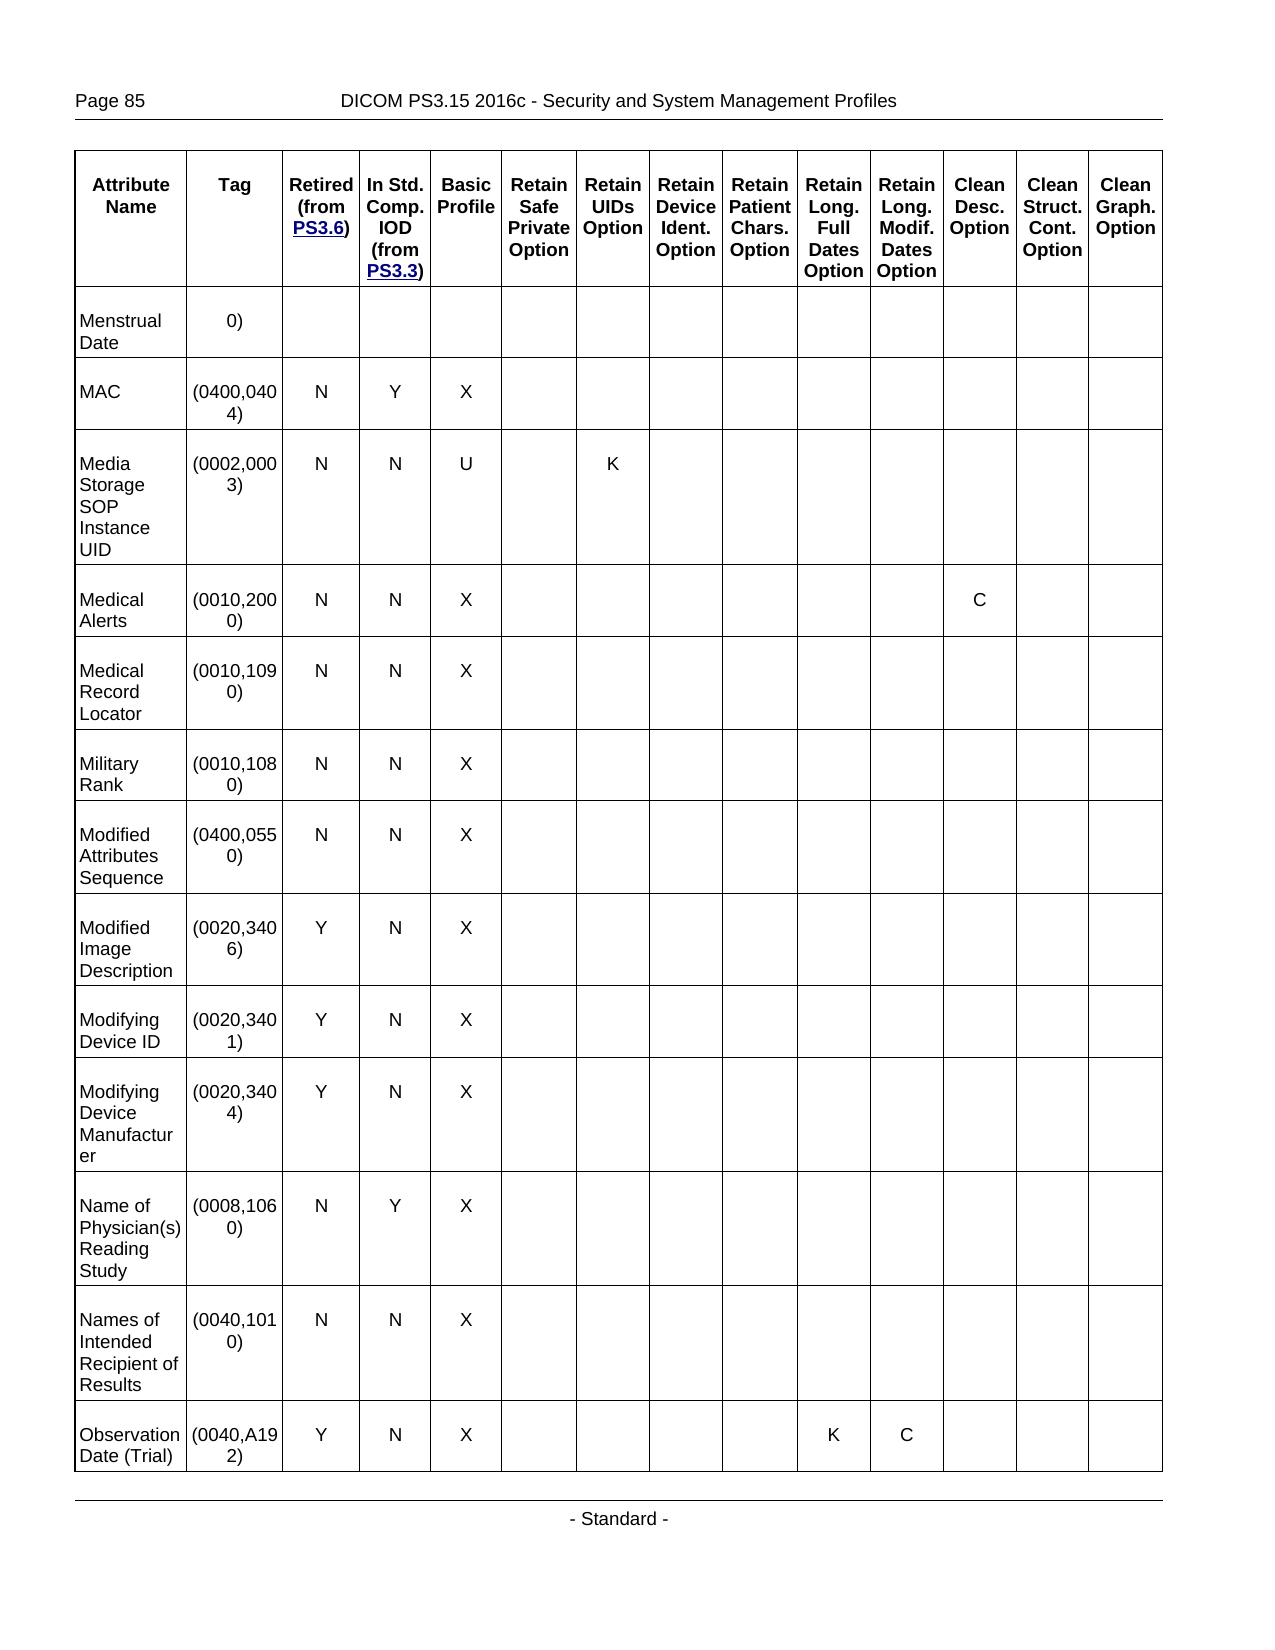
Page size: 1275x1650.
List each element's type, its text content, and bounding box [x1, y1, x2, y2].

table_cell [871, 1058, 943, 1171]
table_header Clean Desc. Option [944, 151, 1016, 286]
table_cell [871, 637, 943, 728]
table_cell [1017, 730, 1088, 800]
table_cell [871, 430, 943, 564]
table_cell [798, 986, 870, 1057]
table_cell [577, 1172, 649, 1285]
table_cell K [798, 1401, 870, 1471]
table_cell N [360, 1058, 430, 1171]
table_cell [798, 565, 870, 636]
table_cell [871, 287, 943, 357]
table_cell N [360, 801, 430, 892]
table_cell [1089, 358, 1162, 428]
table_cell C [871, 1401, 943, 1471]
table_cell [798, 358, 870, 428]
table_header Retain Device Ident. Option [650, 151, 722, 286]
table_cell N [360, 1286, 430, 1400]
table_cell [502, 637, 576, 728]
table_cell [723, 801, 797, 892]
table_cell N [283, 730, 359, 800]
table_cell [944, 1286, 1016, 1400]
table_cell [723, 1172, 797, 1285]
table_cell [577, 358, 649, 428]
table_cell [502, 430, 576, 564]
table_cell [502, 1172, 576, 1285]
table_cell [1017, 1286, 1088, 1400]
table_cell N [283, 1172, 359, 1285]
table_cell [577, 1058, 649, 1171]
table_cell [723, 986, 797, 1057]
table_cell [1089, 637, 1162, 728]
table_cell K [577, 430, 649, 564]
table_cell [577, 986, 649, 1057]
table_cell [723, 1286, 797, 1400]
table_cell (0010,1090) [187, 637, 282, 728]
table_cell N [283, 565, 359, 636]
table_cell [502, 1286, 576, 1400]
table_cell [723, 894, 797, 985]
table_header Basic Profile [431, 151, 501, 286]
table_cell [650, 358, 722, 428]
table_cell X [431, 358, 501, 428]
table_cell Names of Intended Recipient of Results [76, 1286, 186, 1400]
table_cell [650, 1172, 722, 1285]
table_cell [577, 1286, 649, 1400]
table_cell [650, 565, 722, 636]
table_cell [723, 1401, 797, 1471]
table_cell [798, 430, 870, 564]
table_cell Modified Attributes Sequence [76, 801, 186, 892]
table_header Retain Long. Full Dates Option [798, 151, 870, 286]
table_cell [1017, 430, 1088, 564]
table_cell (0400,0550) [187, 801, 282, 892]
table_cell [723, 1058, 797, 1171]
table_cell N [360, 565, 430, 636]
table_cell Medical Record Locator [76, 637, 186, 728]
table_cell [798, 894, 870, 985]
table_cell [1089, 565, 1162, 636]
table_cell [502, 565, 576, 636]
table_cell [360, 287, 430, 357]
table_cell [502, 1058, 576, 1171]
table_cell [577, 565, 649, 636]
table_cell [871, 986, 943, 1057]
table_cell [1089, 730, 1162, 800]
table_cell (0010,1080) [187, 730, 282, 800]
table_cell [871, 801, 943, 892]
table_cell [650, 986, 722, 1057]
table_cell Y [360, 1172, 430, 1285]
table_cell [577, 1401, 649, 1471]
table_cell (0040,1010) [187, 1286, 282, 1400]
table_cell (0002,0003) [187, 430, 282, 564]
table_cell [723, 287, 797, 357]
table_cell [650, 730, 722, 800]
table_cell [650, 801, 722, 892]
table_cell C [944, 565, 1016, 636]
table_cell [577, 894, 649, 985]
table_cell X [431, 1286, 501, 1400]
table_cell N [360, 637, 430, 728]
table_cell (0020,3401) [187, 986, 282, 1057]
table_cell N [360, 730, 430, 800]
table_header Clean Struct. Cont. Option [1017, 151, 1088, 286]
table_cell [1017, 287, 1088, 357]
table_cell Military Rank [76, 730, 186, 800]
table_cell (0400,0404) [187, 358, 282, 428]
table_cell [723, 730, 797, 800]
table_cell (0010,2000) [187, 565, 282, 636]
table_cell [871, 1286, 943, 1400]
table_cell [650, 1058, 722, 1171]
table_cell X [431, 1401, 501, 1471]
table_cell [1017, 637, 1088, 728]
table_cell [1089, 894, 1162, 985]
table_cell N [283, 358, 359, 428]
table_cell N [283, 1286, 359, 1400]
table_cell MAC [76, 358, 186, 428]
table_cell Modifying Device Manufacturer [76, 1058, 186, 1171]
table_header Retain UIDs Option [577, 151, 649, 286]
table_cell Y [283, 894, 359, 985]
table_cell X [431, 637, 501, 728]
table_cell Y [360, 358, 430, 428]
table_cell [283, 287, 359, 357]
table_header Retain Patient Chars. Option [723, 151, 797, 286]
table_cell X [431, 894, 501, 985]
table_cell [502, 986, 576, 1057]
table_cell [723, 430, 797, 564]
table_cell X [431, 730, 501, 800]
table_cell [1089, 801, 1162, 892]
table_cell X [431, 801, 501, 892]
table_cell Name of Physician(s) Reading Study [76, 1172, 186, 1285]
table_cell [944, 1058, 1016, 1171]
table_cell [798, 730, 870, 800]
table_header Retain Safe Private Option [502, 151, 576, 286]
table_cell [944, 430, 1016, 564]
table_cell [798, 1058, 870, 1171]
table_cell [944, 1172, 1016, 1285]
table_cell [871, 730, 943, 800]
table_cell Medical Alerts [76, 565, 186, 636]
table_cell [944, 986, 1016, 1057]
table_header Clean Graph. Option [1089, 151, 1162, 286]
table_cell [871, 358, 943, 428]
table_cell [944, 730, 1016, 800]
table_header Tag [187, 151, 282, 286]
table_cell [502, 894, 576, 985]
table_cell [871, 894, 943, 985]
table_cell [502, 801, 576, 892]
table_cell [723, 637, 797, 728]
table_cell [1017, 1058, 1088, 1171]
table_header Retired (from PS3.6) [283, 151, 359, 286]
table_cell [1089, 1058, 1162, 1171]
table_cell [871, 1172, 943, 1285]
table_header Retain Long. Modif. Dates Option [871, 151, 943, 286]
table_cell Media Storage SOP Instance UID [76, 430, 186, 564]
table_cell [650, 1286, 722, 1400]
table_cell [577, 801, 649, 892]
table_cell [798, 637, 870, 728]
table_cell [1089, 986, 1162, 1057]
table_header Attribute Name [76, 151, 186, 286]
table_cell [944, 1401, 1016, 1471]
table_cell [798, 1286, 870, 1400]
table_cell [798, 287, 870, 357]
table_cell [944, 894, 1016, 985]
table_cell X [431, 1058, 501, 1171]
table_cell [1017, 894, 1088, 985]
table_cell (0008,1060) [187, 1172, 282, 1285]
table_cell [944, 637, 1016, 728]
table_cell N [283, 430, 359, 564]
table_cell (0020,3404) [187, 1058, 282, 1171]
table_cell Observation Date (Trial) [76, 1401, 186, 1471]
table_cell [1089, 1401, 1162, 1471]
table_cell N [360, 894, 430, 985]
table_cell [650, 894, 722, 985]
table_cell [502, 287, 576, 357]
table_header In Std. Comp. IOD (from PS3.3) [360, 151, 430, 286]
table_cell 0) [187, 287, 282, 357]
table_cell Menstrual Date [76, 287, 186, 357]
table_cell (0020,3406) [187, 894, 282, 985]
table_cell (0040,A192) [187, 1401, 282, 1471]
table_cell Y [283, 986, 359, 1057]
table_cell X [431, 986, 501, 1057]
table_cell [944, 358, 1016, 428]
table_cell [650, 637, 722, 728]
table_cell [650, 430, 722, 564]
table_cell [502, 358, 576, 428]
table_cell [798, 801, 870, 892]
table_cell [723, 565, 797, 636]
table_cell [1017, 1172, 1088, 1285]
table_cell [871, 565, 943, 636]
table_cell N [360, 986, 430, 1057]
table_cell [1089, 1172, 1162, 1285]
table_cell [577, 287, 649, 357]
table_cell X [431, 1172, 501, 1285]
table_cell [798, 1172, 870, 1285]
table_cell [1017, 358, 1088, 428]
table_cell [577, 730, 649, 800]
table_cell [502, 730, 576, 800]
table_cell [1017, 986, 1088, 1057]
table_cell [1089, 430, 1162, 564]
table_cell N [283, 801, 359, 892]
table_cell Y [283, 1058, 359, 1171]
table_cell X [431, 565, 501, 636]
table_cell N [360, 430, 430, 564]
table_cell Y [283, 1401, 359, 1471]
table_cell [502, 1401, 576, 1471]
table_cell [431, 287, 501, 357]
table_cell [944, 287, 1016, 357]
table_cell [1017, 565, 1088, 636]
table_cell N [283, 637, 359, 728]
table_cell [944, 801, 1016, 892]
table_cell U [431, 430, 501, 564]
table_cell [1089, 287, 1162, 357]
table_cell [1089, 1286, 1162, 1400]
table_cell [650, 1401, 722, 1471]
table_cell [650, 287, 722, 357]
table_cell [723, 358, 797, 428]
table_cell [577, 637, 649, 728]
table_cell N [360, 1401, 430, 1471]
table_cell Modified Image Description [76, 894, 186, 985]
table_cell Modifying Device ID [76, 986, 186, 1057]
table_cell [1017, 801, 1088, 892]
table_cell [1017, 1401, 1088, 1471]
